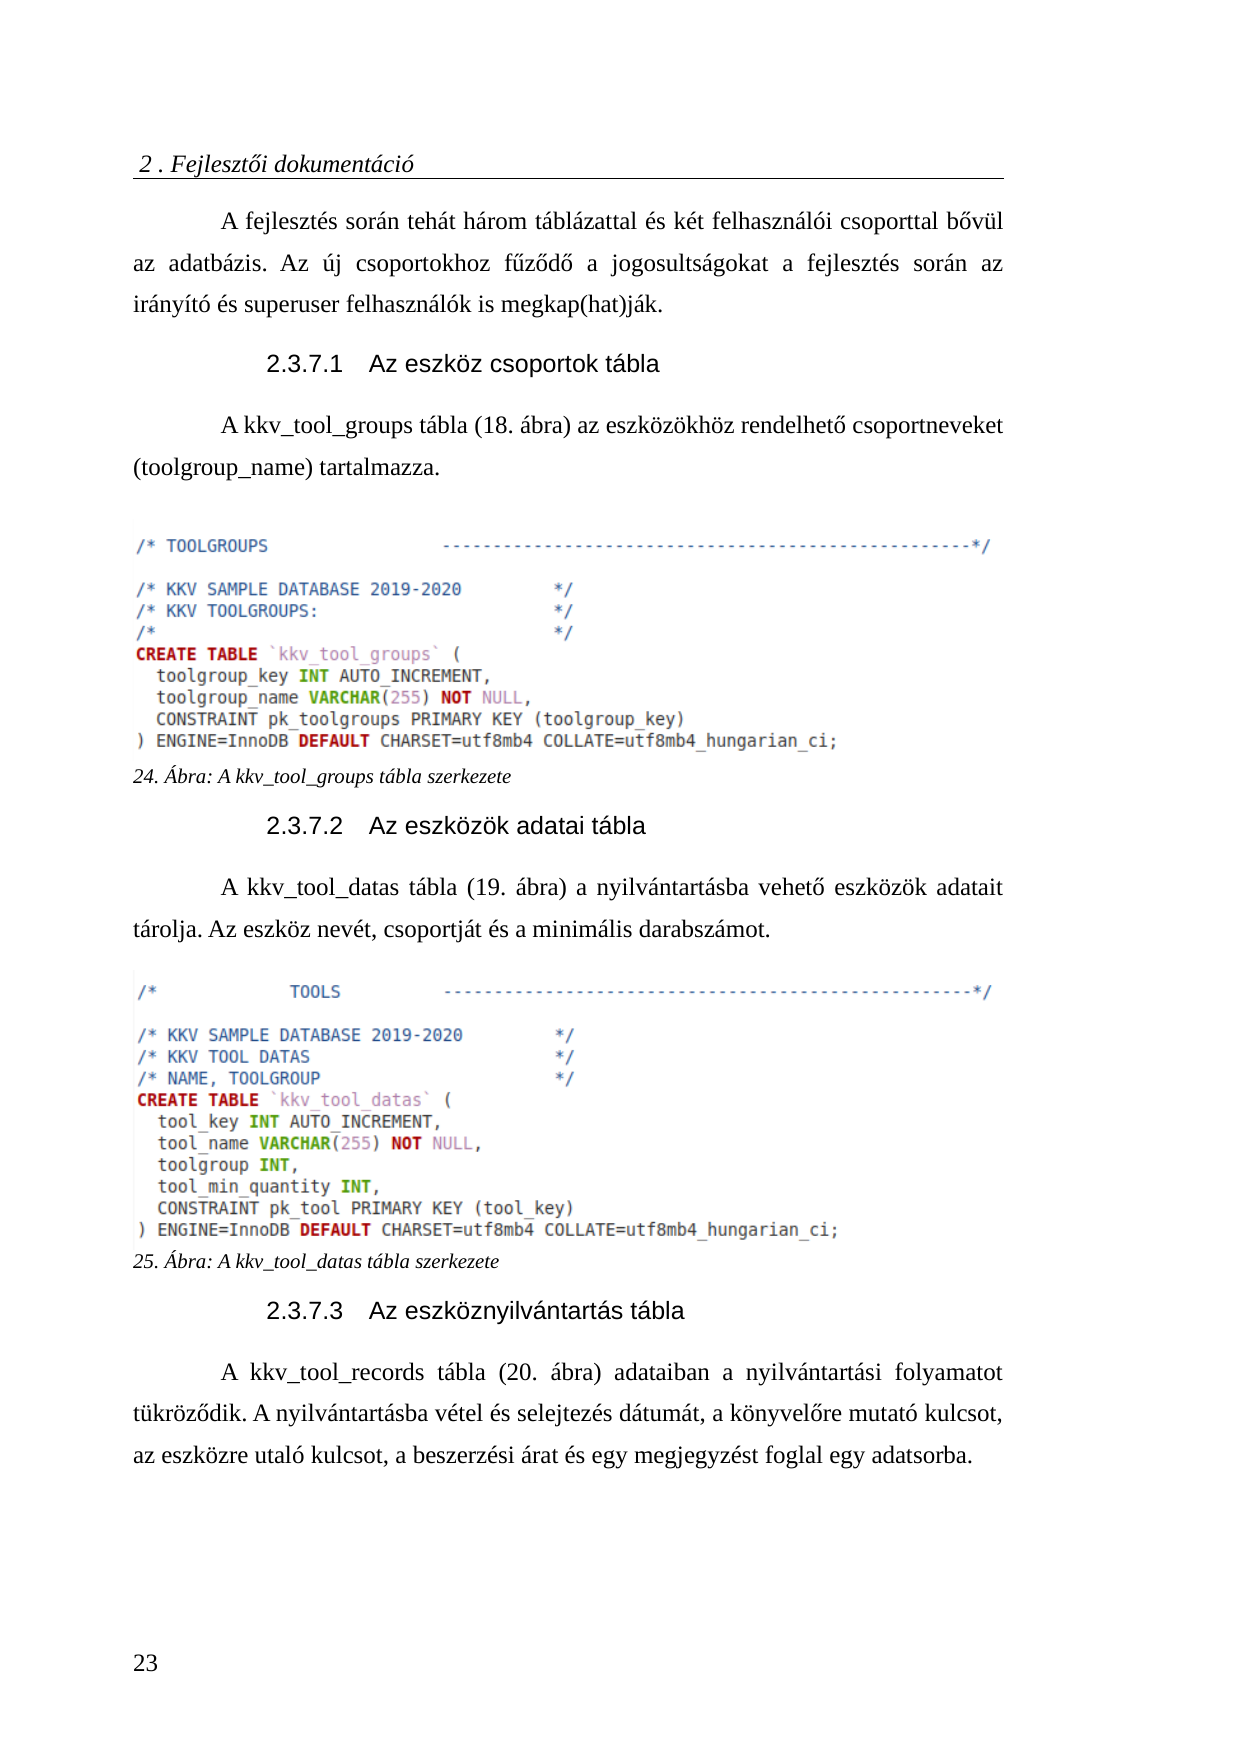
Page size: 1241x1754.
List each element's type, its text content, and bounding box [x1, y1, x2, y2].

subtitle Az eszközök adatai tábla [350, 788, 1004, 840]
text A kkv_tool_groups tábla (18. ábra) az eszközökhöz rendelhető csoportneveket (toolgroup_name) tartalmazza. [133, 411, 1004, 480]
picture [132, 519, 1004, 761]
text 25. Ábra: A kkv_tool_datas tábla szerkezete [133, 1250, 1004, 1273]
text A fejlesztés során tehát három táblázattal és két felhasználói csoporttal bővül az adatbázis. Az új csoportokhoz fűződő a jogosultságokat a fejlesztés során az irányító és superuser felhasználók is megkap(hat)ják. [133, 207, 1004, 318]
text 24. Ábra: A kkv_tool_groups tábla szerkezete [133, 761, 1004, 788]
text [133, 507, 1004, 519]
subtitle Az eszköz csoportok tábla [350, 350, 1004, 378]
subtitle Az eszköznyilvántartás tábla [350, 1273, 1004, 1324]
text A kkv_tool_records tábla (20. ábra) adataiban a nyilvántartási folyamatot tükröződik. A nyilvántartásba vétel és selejtezés dátumát, a könyvelőre mutató kulcsot, az eszközre utaló kulcsot, a beszerzési árat és egy megjegyzést foglal egy adatsorba. [133, 1358, 1004, 1469]
picture [132, 970, 1004, 1250]
text A kkv_tool_datas tábla (19. ábra) a nyilvántartásba vehető eszközök adatait tárolja. Az eszköz nevét, csoportját és a minimális darabszámot. [133, 873, 1004, 943]
